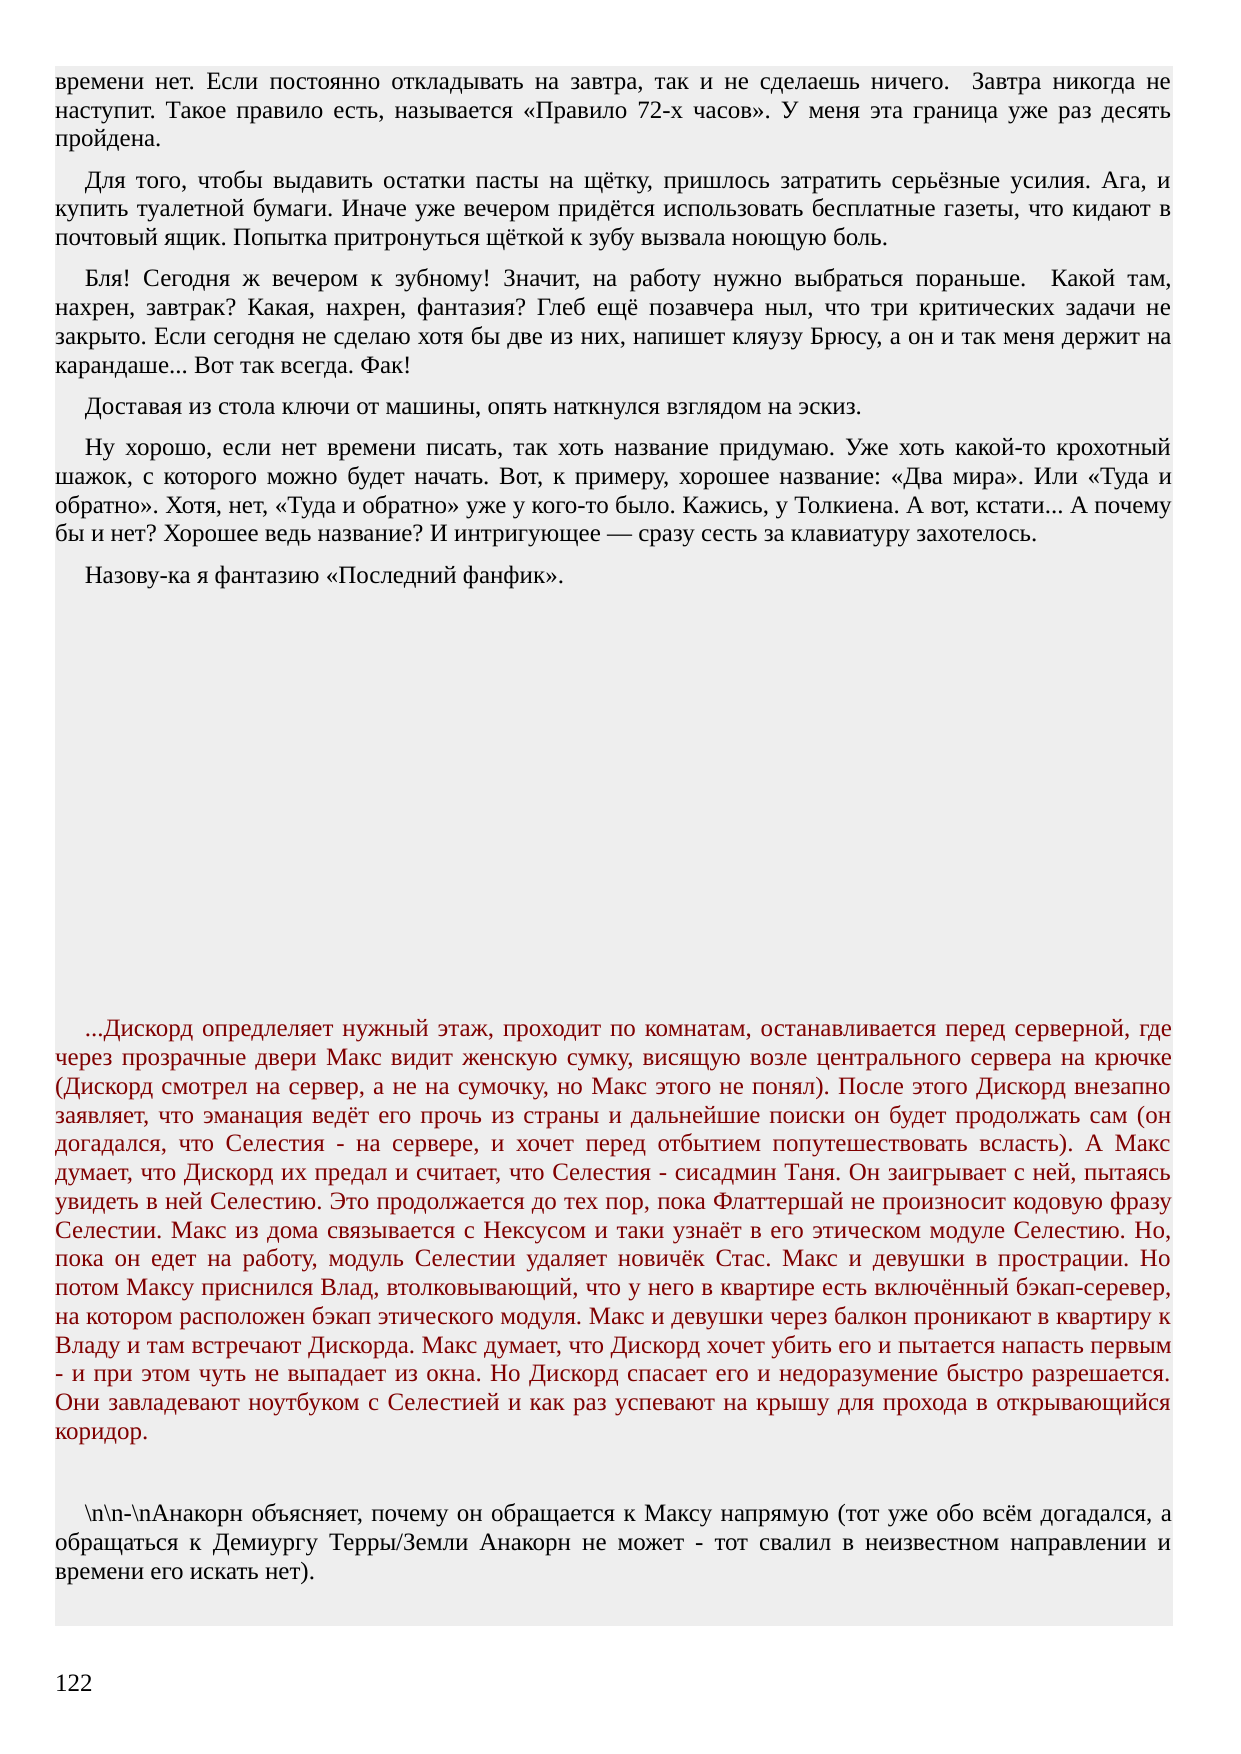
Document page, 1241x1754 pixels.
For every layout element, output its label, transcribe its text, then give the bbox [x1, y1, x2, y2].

text Доставая из стола ключи от машины, опять наткнулся взглядом на эскиз. [55, 391, 1173, 420]
text ...Дискорд опредлеляет нужный этаж, проходит по комнатам, останавливается перед серверной, где через прозрачные двери Макс видит женскую сумку, висящую возле центрального сервера на крючке (Дискорд смотрел на сервер, а не на сумочку, но Макс этого не понял). После этого Дискорд внезапно заявляет, что эманация ведёт его прочь из страны и дальнейшие поиски он будет продолжать сам (он догадался, что Селестия - на сервере, и хочет перед отбытием попутешествовать всласть). А Макс думает, что Дискорд их предал и считает, что Селестия - сисадмин Таня. Он заигрывает с ней, пытаясь увидеть в ней Селестию. Это продолжается до тех пор, пока Флаттершай не произносит кодовую фразу Селестии. Макс из дома связывается с Нексусом и таки узнаёт в его этическом модуле Селестию. Но, пока он едет на работу, модуль Селестии удаляет новичёк Стас. Макс и девушки в прострации. Но потом Максу приснился Влад, втолковывающий, что у него в квартире есть включённый бэкап-серевер, на котором расположен бэкап этического модуля. Макс и девушки через балкон проникают в квартиру к Владу и там встречают Дискорда. Макс думает, что Дискорд хочет убить его и пытается напасть первым - и при этом чуть не выпадает из окна. Но Дискорд спасает его и недоразумение быстро разрешается. Они завладевают ноутбуком с Селестией и как раз успевают на крышу для прохода в открывающийся коридор. [55, 1013, 1173, 1445]
text времени нет. Если постоянно откладывать на завтра, так и не сделаешь ничего. Завтра никогда не наступит. Такое правило есть, называется «Правило 72-х часов». У меня эта граница уже раз десять пройдена. [55, 66, 1173, 152]
text Бля! Сегодня ж вечером к зубному! Значит, на работу нужно выбраться пораньше. Какой там, нахрен, завтрак? Какая, нахрен, фантазия? Глеб ещё позавчера ныл, что три критических задачи не закрыто. Если сегодня не сделаю хотя бы две из них, напишет кляузу Брюсу, а он и так меня держит на карандаше... Вот так всегда. Фак! [55, 263, 1173, 378]
text Ну хорошо, если нет времени писать, так хоть название придумаю. Уже хоть какой-то крохотный шажок, с которого можно будет начать. Вот, к примеру, хорошее название: «Два мира». Или «Туда и обратно». Хотя, нет, «Туда и обратно» уже у кого-то было. Кажись, у Толкиена. А вот, кстати... А почему бы и нет? Хорошее ведь название? И интригующее — сразу сесть за клавиатуру захотелось. [55, 432, 1173, 547]
text Назову-ка я фантазию «Последний фанфик». [55, 560, 1173, 588]
text Для того, чтобы выдавить остатки пасты на щётку, пришлось затратить серьёзные усилия. Ага, и купить туалетной бумаги. Иначе уже вечером придётся использовать бесплатные газеты, что кидают в почтовый ящик. Попытка притронуться щёткой к зубу вызвала ноющую боль. [55, 165, 1173, 251]
text \n\n-\nАнакорн объясняет, почему он обращается к Максу напрямую (тот уже обо всём догадался, а обращаться к Демиургу Терры/Земли Анакорн не может - тот свалил в неизвестном направлении и времени его искать нет). [55, 1498, 1173, 1585]
